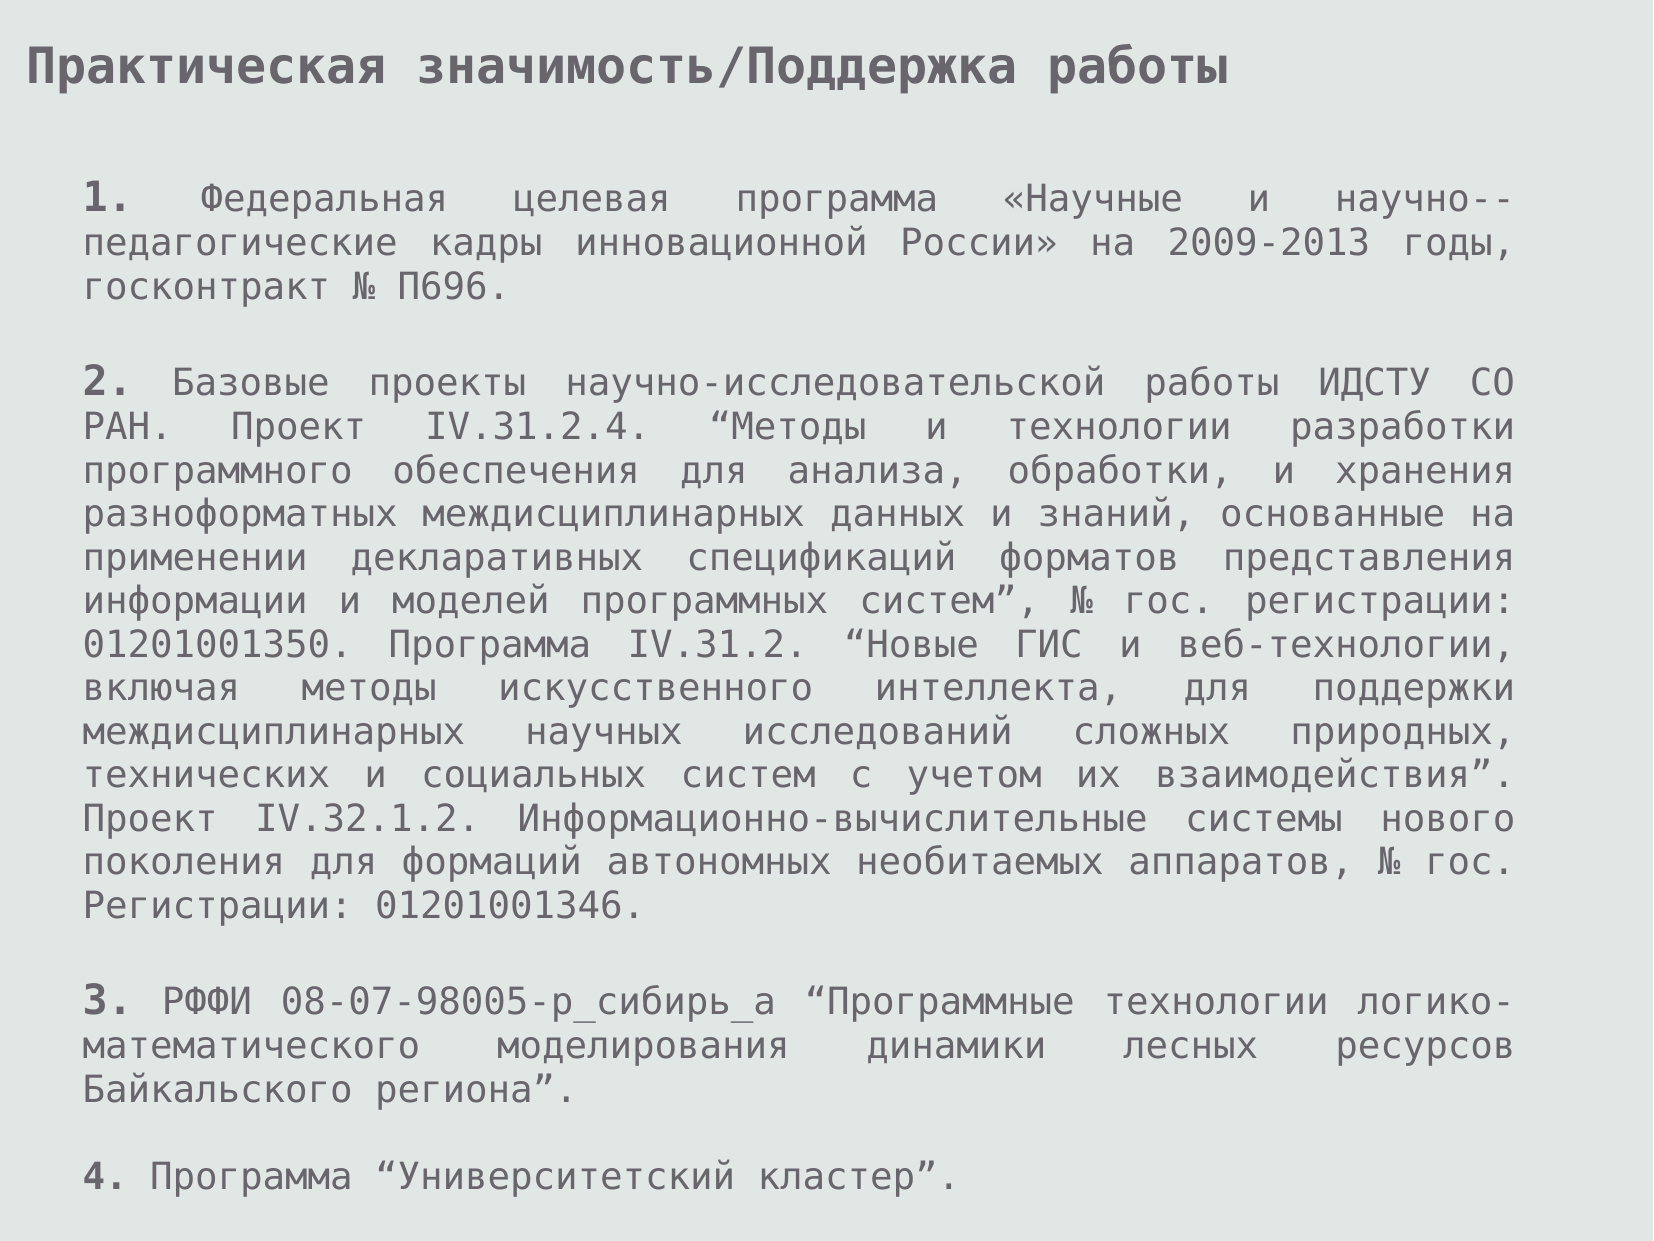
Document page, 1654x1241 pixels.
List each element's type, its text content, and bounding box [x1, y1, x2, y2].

text_box 1. Федеральная целевая программа «Научные и научно--педагогические кадры инновационной России» на 2009-2013 годы, госконтракт № П696. 2. Базовые проекты научно-исследовательской работы ИДСТУ СО РАН. Проект IV.31.2.4. “Методы и технологии разработки программного обеспечения для анализа, обработки, и хранения разноформатных междисциплинарных данных и знаний, основанные на применении декларативных спецификаций форматов представления информации и моделей программных систем”, № гос. регистрации: 01201001350. Программа IV.31.2. “Новые ГИС и веб-технологии, включая методы искусственного интеллекта, для поддержки междисциплинарных научных исследований сложных природных, технических и социальных систем с учетом их взаимодействия”. Проект IV.32.1.2. Информационно-вычислительные системы нового поколения для формаций автономных необитаемых аппаратов, № гос. Регистрации: 01201001346. 3. РФФИ 08-07-98005-р_сибирь_а “Программные технологии логико-математического моделирования динамики лесных ресурсов Байкальского региона”. 4. Программа “Университетский кластер”. [67, 165, 1531, 1241]
text_box Практическая значимость/Поддержка работы [11, 30, 1321, 104]
